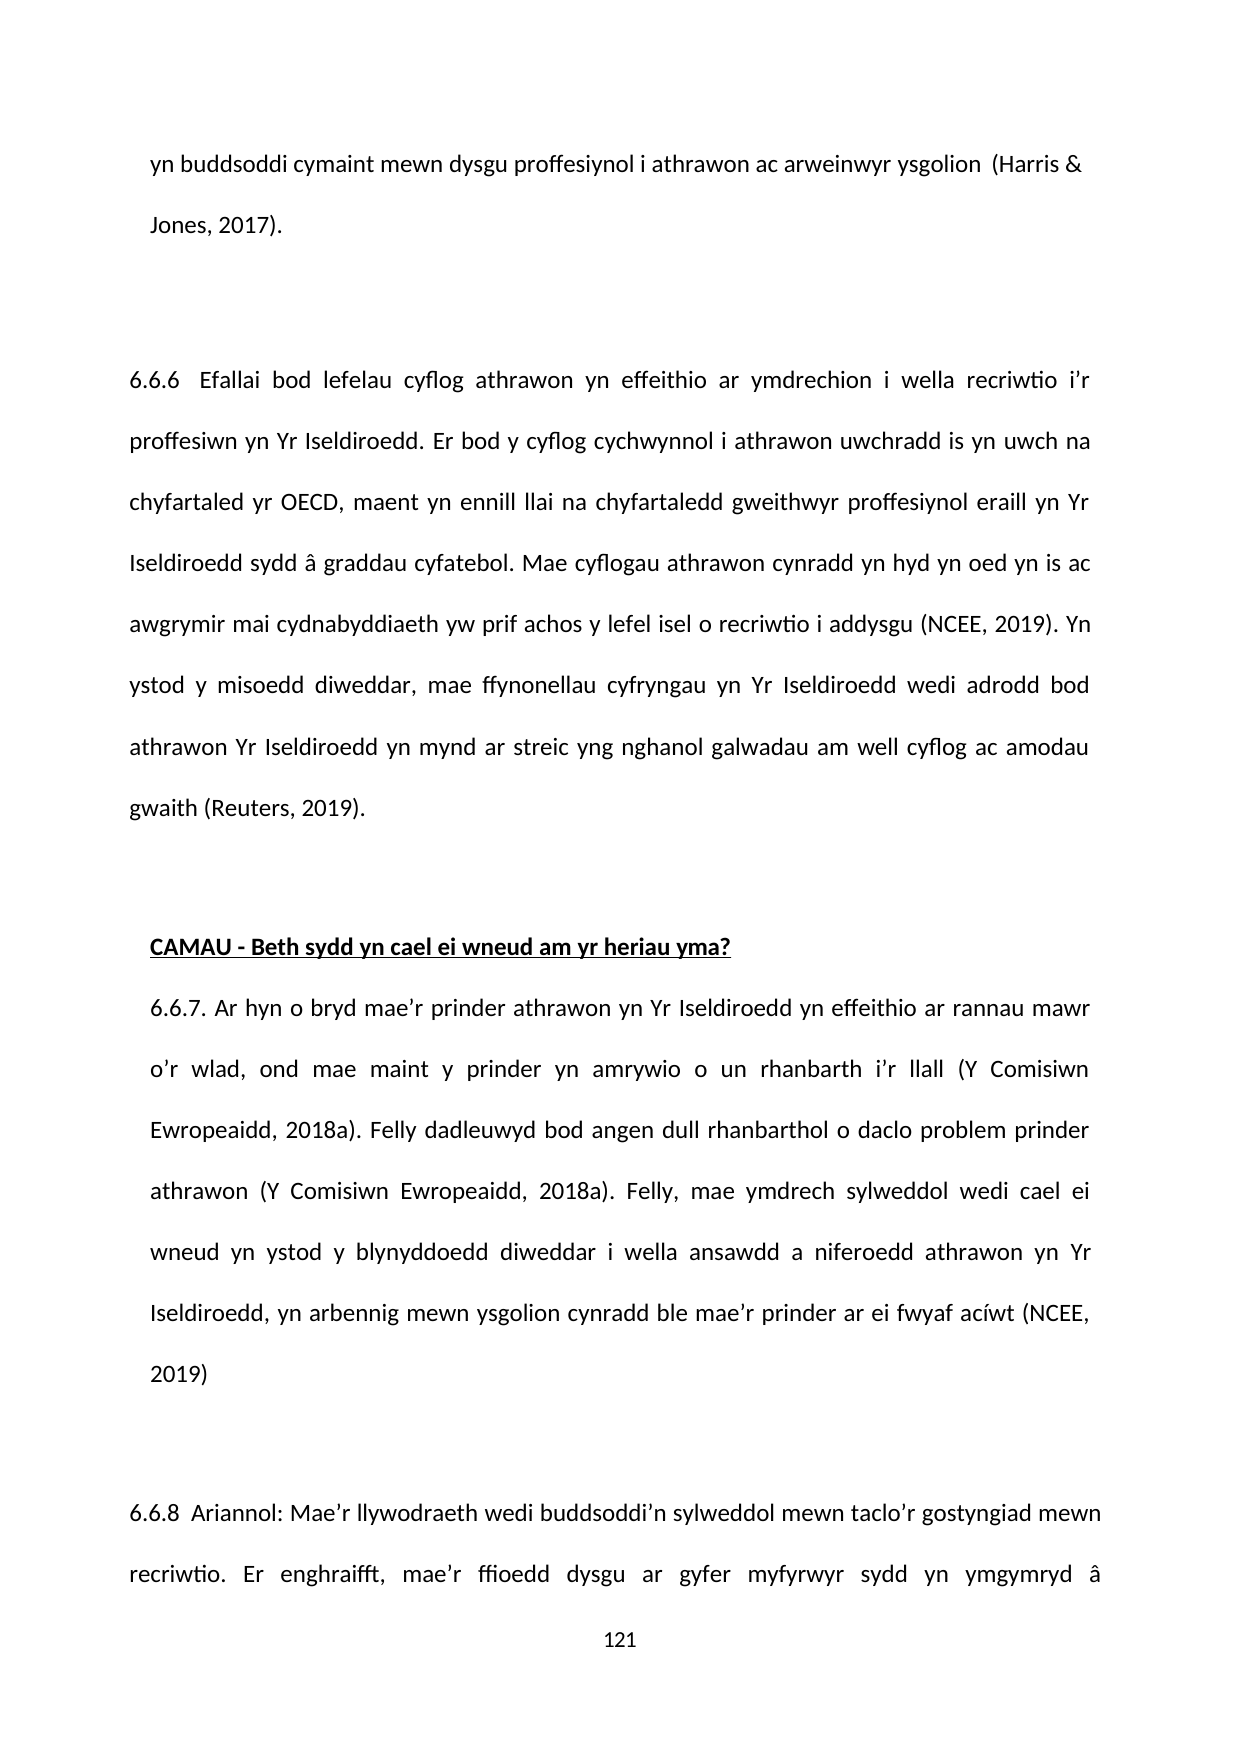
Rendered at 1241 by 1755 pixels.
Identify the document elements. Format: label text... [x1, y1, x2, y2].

list Efallai bod lefelau cyflog athrawon yn effeithio ar ymdrechion i wella recriwtio i’r proffesiwn yn Yr Iseldiroedd. Er bod y cyflog cychwynnol i athrawon uwchradd is yn uwch na chyfartaled yr OECD, maent yn ennill llai na chyfartaledd gweithwyr proffesiynol eraill yn Yr Iseldiroedd sydd â graddau cyfatebol. Mae cyflogau athrawon cynradd yn hyd yn oed yn is ac awgrymir mai cydnabyddiaeth yw prif achos y lefel isel o recriwtio i addysgu (NCEE, 2019). Yn ystod y misoedd diweddar, mae ffynonellau cyfryngau yn Yr Iseldiroedd wedi adrodd bod athrawon Yr Iseldiroedd yn mynd ar streic yng nghanol galwadau am well cyflog ac amodau gwaith (Reuters, 2019). [129, 364, 1091, 822]
text yn buddsoddi cymaint mewn dysgu proffesiynol i athrawon ac arweinwyr ysgolion (Harris & Jones, 2017). [150, 148, 1103, 239]
text 6.6.7. Ar hyn o bryd mae’r prinder athrawon yn Yr Iseldiroedd yn effeithio ar rannau mawr o’r wlad, ond mae maint y prinder yn amrywio o un rhanbarth i’r llall (Y Comisiwn Ewropeaidd, 2018a). Felly dadleuwyd bod angen dull rhanbarthol o daclo problem prinder athrawon (Y Comisiwn Ewropeaidd, 2018a). Felly, mae ymdrech sylweddol wedi cael ei wneud yn ystod y blynyddoedd diweddar i wella ansawdd a niferoedd athrawon yn Yr Iseldiroedd, yn arbennig mewn ysgolion cynradd ble mae’r prinder ar ei fwyaf acíwt (NCEE, 2019) [150, 992, 1091, 1388]
list Ariannol: Mae’r llywodraeth wedi buddsoddi’n sylweddol mewn taclo’r gostyngiad mewn recriwtio. Er enghraifft, mae’r ffioedd dysgu ar gyfer myfyrwyr sydd yn ymgymryd â [129, 1497, 1103, 1588]
subtitle CAMAU - Beth sydd yn cael ei wneud am yr heriau yma? [150, 931, 1103, 961]
